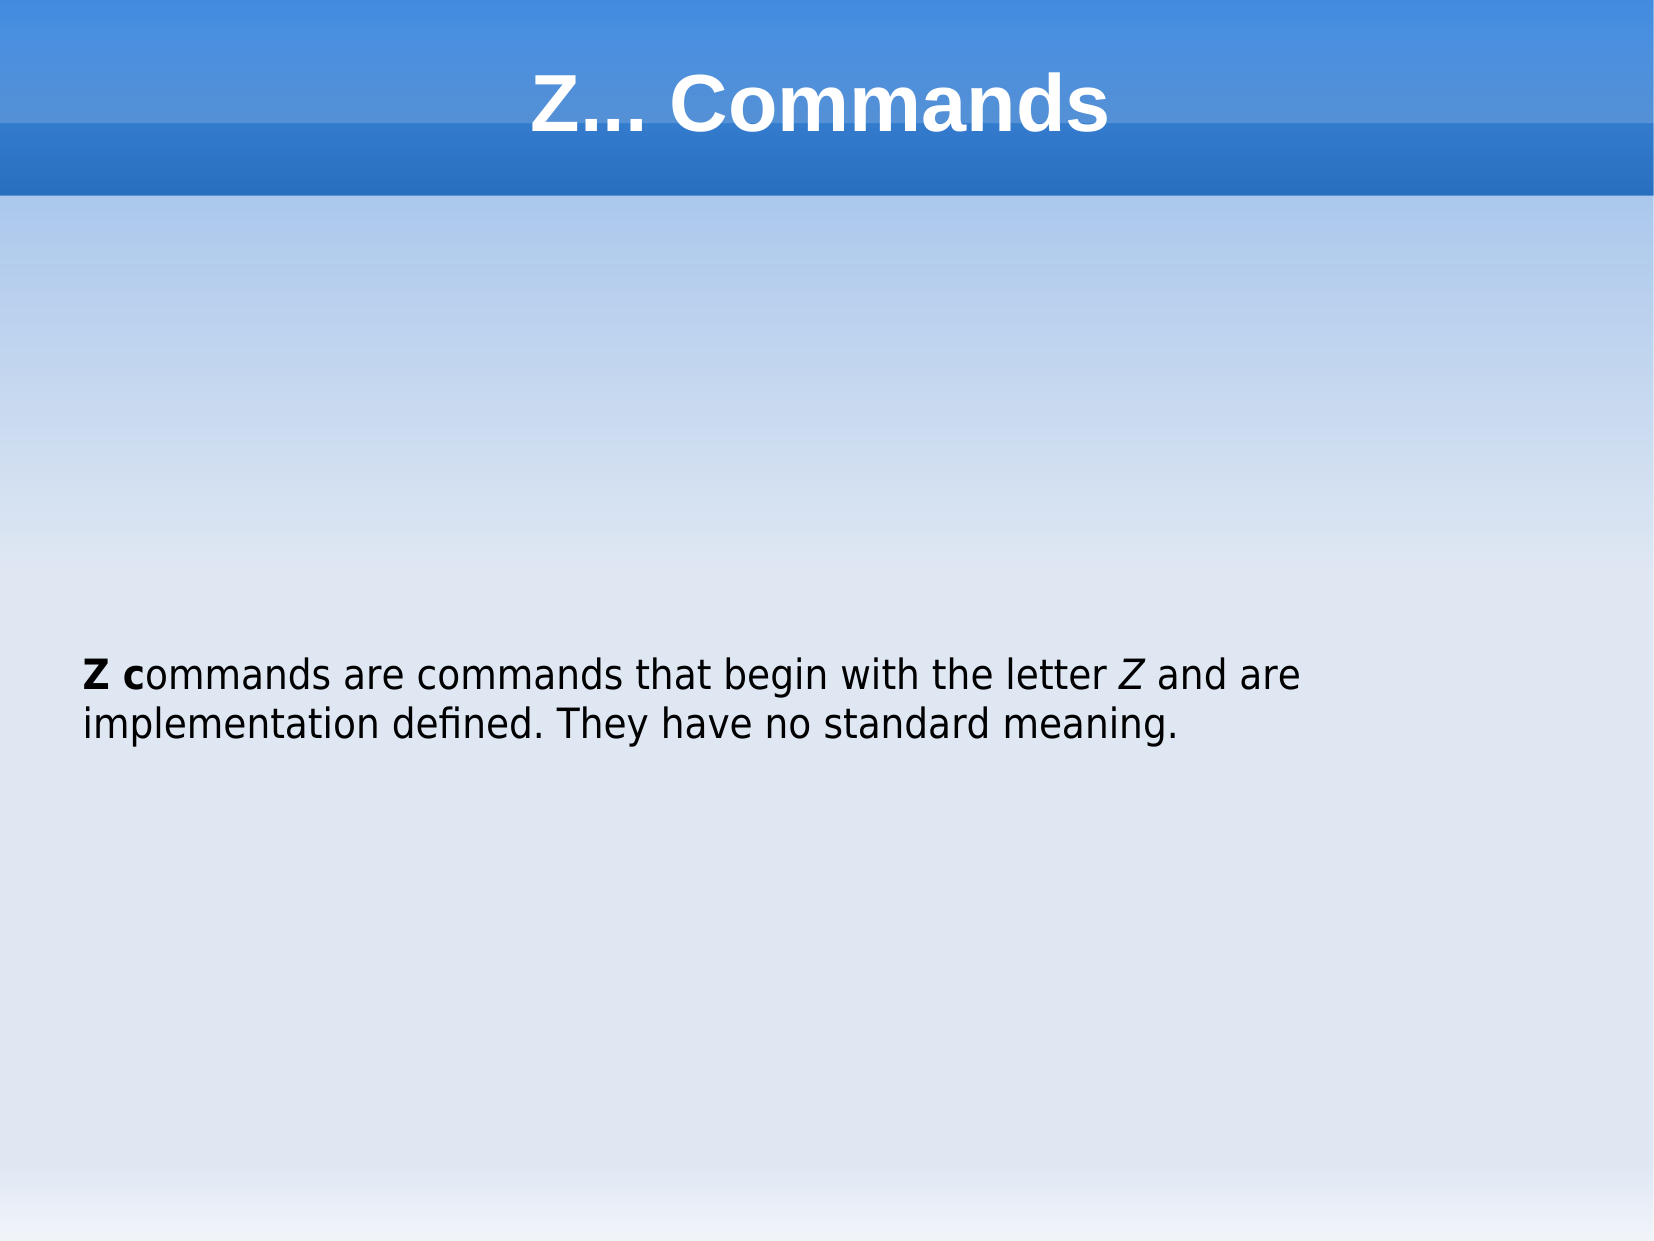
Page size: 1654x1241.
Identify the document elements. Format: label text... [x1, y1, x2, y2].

title Z... Commands [76, 0, 1565, 208]
picture [0, 0, 1654, 1241]
subtitle Z commands are commands that begin with the letter Z and are implementation defined. They have no standard meaning. [82, 290, 1571, 1109]
